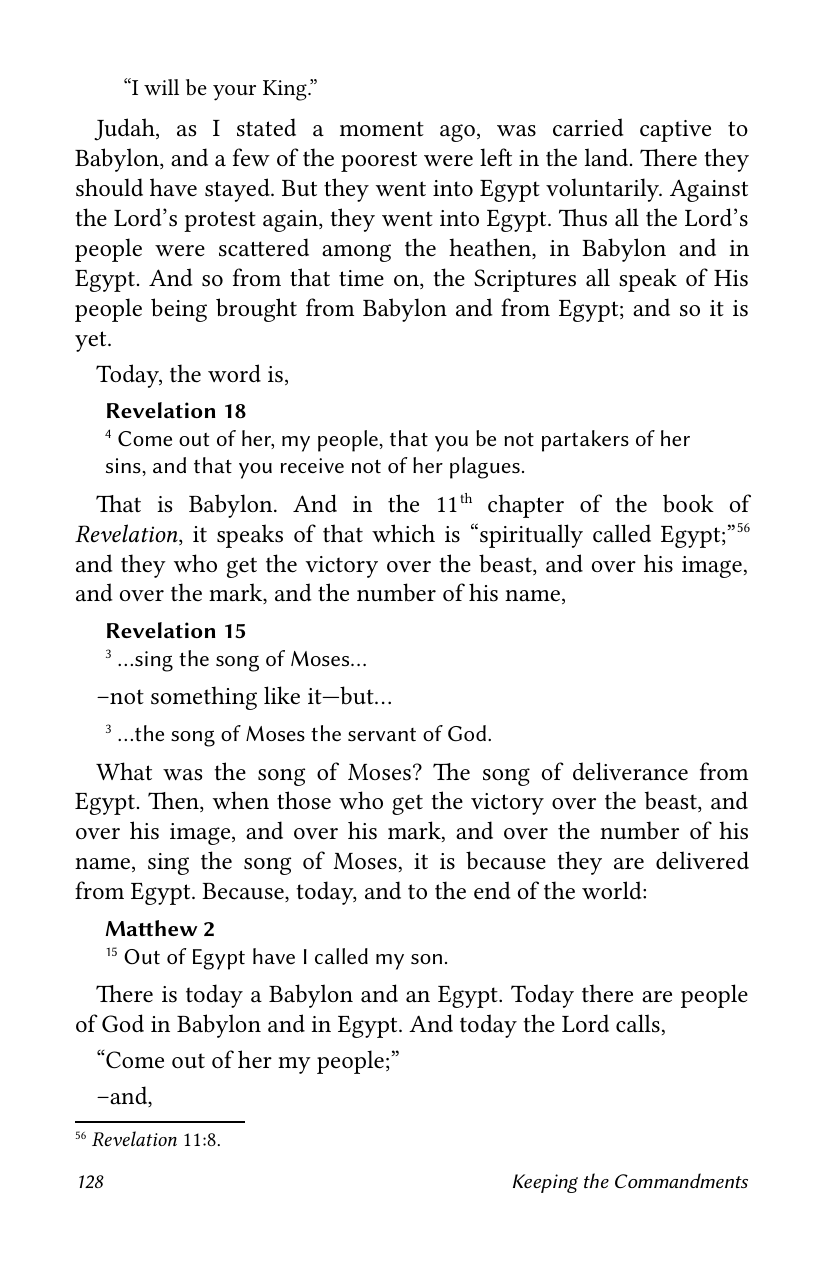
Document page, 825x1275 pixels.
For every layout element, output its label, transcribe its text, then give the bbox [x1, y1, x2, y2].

text “I will be your King.” [105, 75, 720, 101]
text Matthew 2 [105, 916, 750, 942]
text 15 Out of Egypt have I called my son. [105, 943, 720, 970]
text –not something like it—but... [75, 682, 750, 711]
text 3 ...sing the song of Moses… [105, 646, 720, 672]
text 3 ...the song of Moses the servant of God. [105, 721, 720, 747]
text There is today a Babylon and an Egypt. Today there are people of God in Babylon and in Egypt. And today the Lord calls, [75, 980, 750, 1038]
text Revelation 11:8. [75, 1128, 750, 1152]
text What was the song of Moses? The song of deliverance from Egypt. Then, when those who get the victory over the beast, and over his image, and over his mark, and over the number of his name, sing the song of Moses, it is because they are delivered from Egypt. Because, today, and to the end of the world: [75, 757, 750, 906]
text –and, [75, 1082, 750, 1110]
text Judah, as I stated a moment ago, was carried captive to Babylon, and a few of the poorest were left in the land. There they should have stayed. But they went into Egypt voluntarily. Against the Lord’s protest again, they went into Egypt. Thus all the Lord’s people were scattered among the heathen, in Babylon and in Egypt. And so from that time on, the Scriptures all speak of His people being brought from Babylon and from Egypt; and so it is yet. [75, 114, 750, 352]
text Revelation 18 [105, 398, 750, 424]
text That is Babylon. And in the 11th chapter of the book of Revelation, it speaks of that which is “spiritually called Egypt;” and they who get the victory over the beast, and over his image, and over the mark, and the number of his name, [75, 490, 750, 608]
text “Come out of her my people;” [75, 1046, 750, 1074]
text Today, the word is, [75, 359, 750, 388]
text Revelation 15 [105, 618, 750, 644]
text 4 Come out of her, my people, that you be not partakers of her sins, and that you receive not of her plagues. [105, 426, 720, 479]
